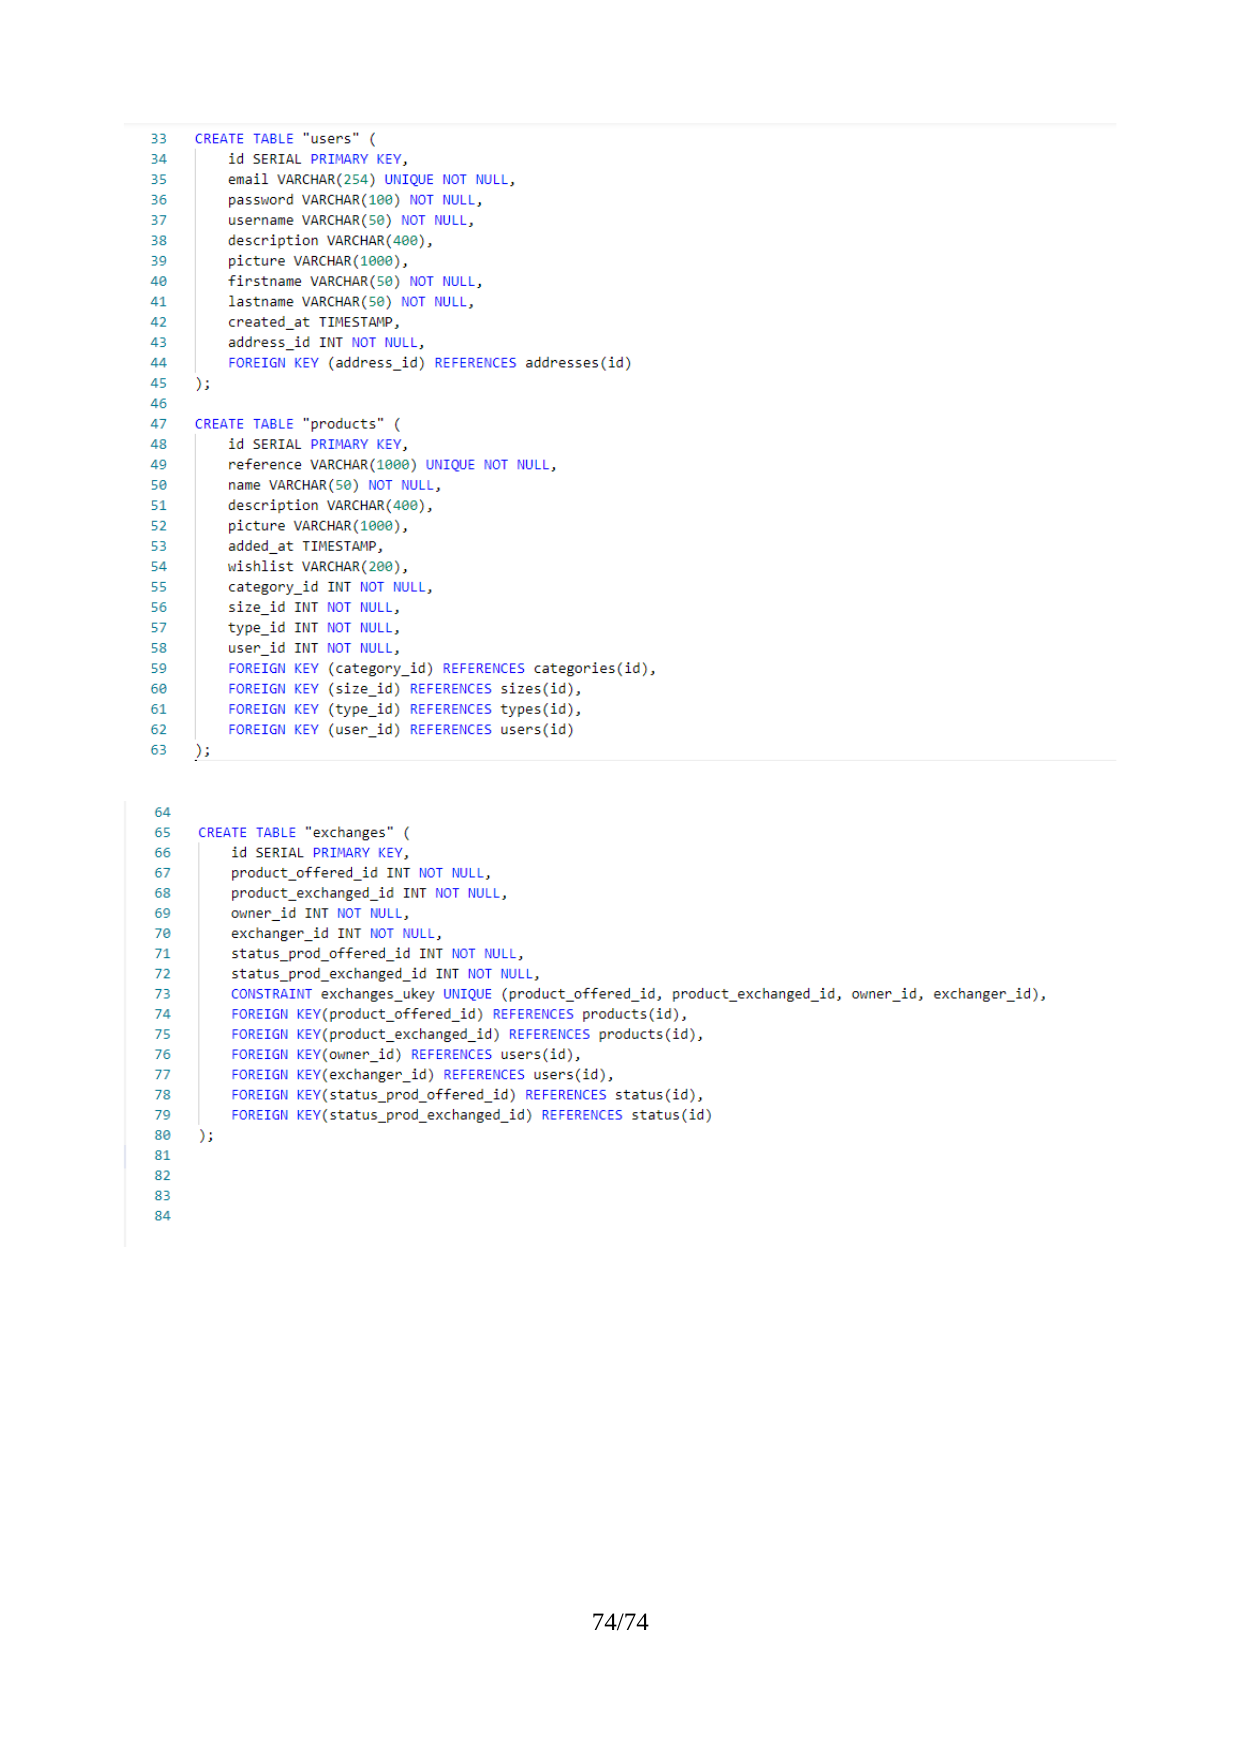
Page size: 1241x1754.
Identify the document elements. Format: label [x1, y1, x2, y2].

table_cell [118, 795, 1122, 1281]
picture [123, 123, 1117, 761]
picture [123, 801, 1117, 1247]
table_cell [118, 118, 1122, 795]
